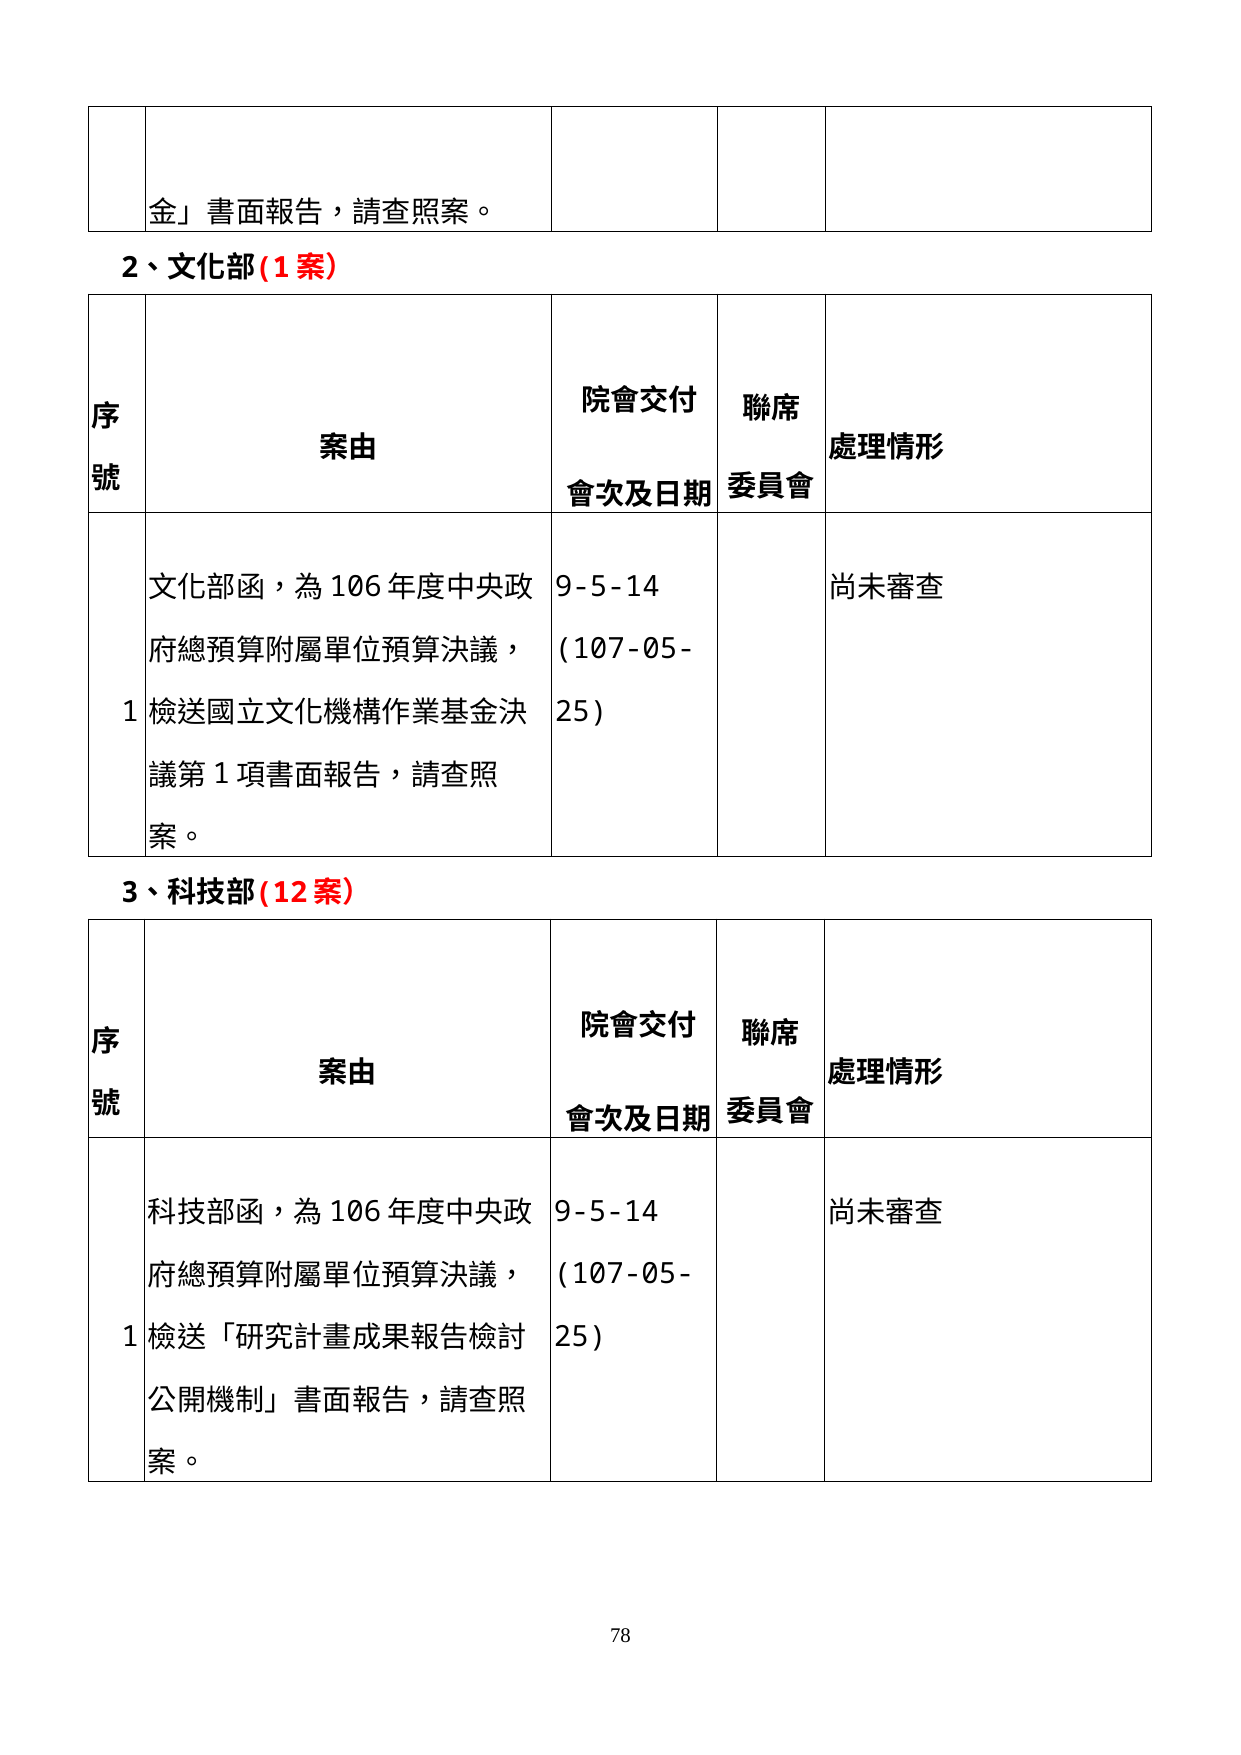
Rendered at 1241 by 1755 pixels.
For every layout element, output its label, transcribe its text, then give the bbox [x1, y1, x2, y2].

table_cell 9-5-14 (107-05-25) [552, 513, 717, 856]
table_cell 文化部函，為106年度中央政府總預算附屬單位預算決議，檢送國立文化機構作業基金決議第1項書面報告，請查照案。 [146, 513, 551, 856]
table_header 處理情形 [825, 920, 1151, 1137]
text 3、科技部(12案） [89, 869, 1152, 911]
table_cell [718, 513, 825, 856]
table_header 處理情形 [826, 295, 1151, 512]
text 2、文化部(1案） [89, 244, 1152, 286]
table_header 序號 [89, 920, 144, 1137]
table_cell [89, 1138, 144, 1481]
table_header 院會交付 會次及日期 [552, 295, 717, 512]
table_cell [89, 107, 145, 231]
table_cell [89, 513, 145, 856]
table_cell [718, 107, 825, 231]
table_header 院會交付 會次及日期 [551, 920, 716, 1137]
table_header 案由 [146, 295, 551, 512]
table_cell [826, 107, 1151, 231]
table_cell 9-5-14 (107-05-25) [551, 1138, 716, 1481]
table_cell 科技部函，為106年度中央政府總預算附屬單位預算決議，檢送「研究計畫成果報告檢討公開機制」書面報告，請查照案。 [145, 1138, 550, 1481]
table_cell [717, 1138, 824, 1481]
table_cell 尚未審查 [826, 513, 1151, 856]
table_header 聯席 委員會 [718, 295, 825, 512]
table_cell 尚未審查 [825, 1138, 1151, 1481]
table_header 序號 [89, 295, 145, 512]
table_cell [552, 107, 717, 231]
table_cell 金」書面報告，請查照案。 [146, 107, 551, 231]
table_header 案由 [145, 920, 550, 1137]
table_header 聯席 委員會 [717, 920, 824, 1137]
